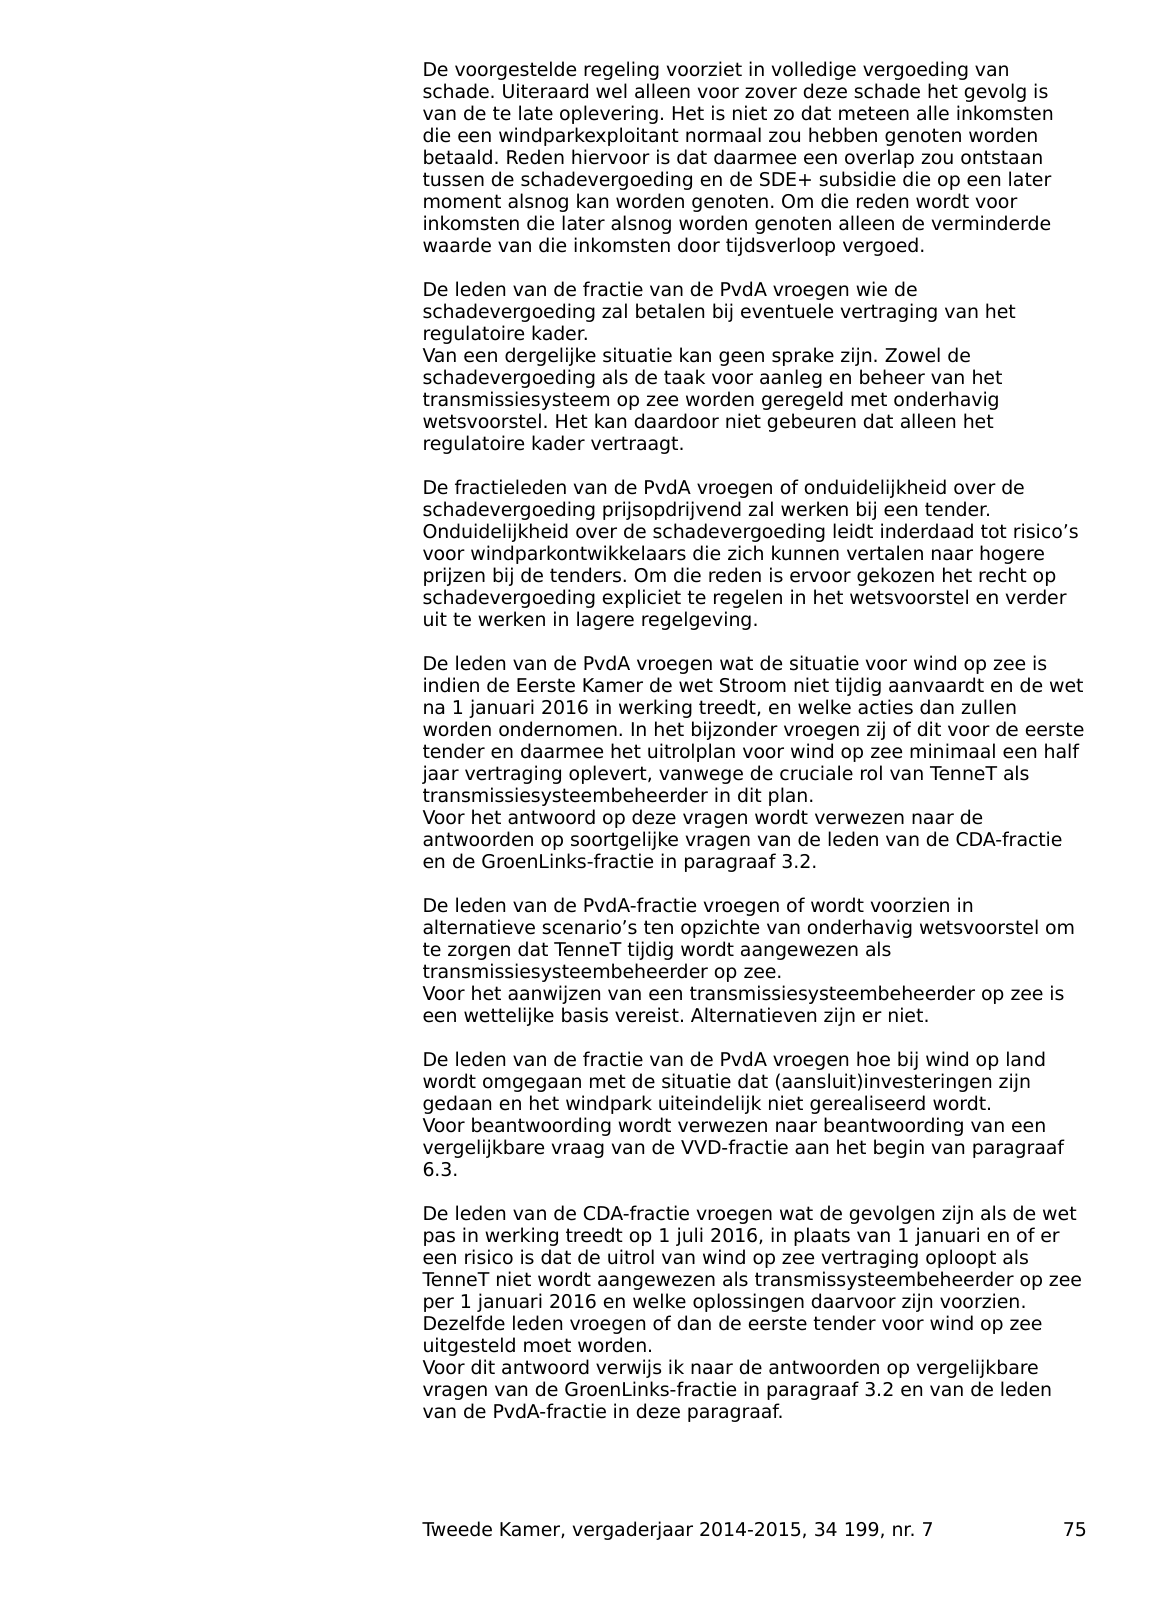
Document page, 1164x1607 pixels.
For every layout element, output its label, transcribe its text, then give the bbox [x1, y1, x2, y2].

text De fractieleden van de PvdA vroegen of onduidelijkheid over de schadevergoeding prijsopdrijvend zal werken bij een tender. [422, 477, 1087, 521]
text De leden van de fractie van de PvdA vroegen wie de schadevergoeding zal betalen bij eventuele vertraging van het regulatoire kader. [422, 279, 1087, 345]
text Van een dergelijke situatie kan geen sprake zijn. Zowel de schadevergoeding als de taak voor aanleg en beheer van het transmissiesysteem op zee worden geregeld met onderhavig wetsvoorstel. Het kan daardoor niet gebeuren dat alleen het regulatoire kader vertraagt. [422, 345, 1087, 455]
text De leden van de CDA-fractie vroegen wat de gevolgen zijn als de wet pas in werking treedt op 1 juli 2016, in plaats van 1 januari en of er een risico is dat de uitrol van wind op zee vertraging oploopt als TenneT niet wordt aangewezen als transmissysteembeheerder op zee per 1 januari 2016 en welke oplossingen daarvoor zijn voorzien. Dezelfde leden vroegen of dan de eerste tender voor wind op zee uitgesteld moet worden. [422, 1203, 1087, 1357]
text De leden van de fractie van de PvdA vroegen hoe bij wind op land wordt omgegaan met de situatie dat (aansluit)investeringen zijn gedaan en het windpark uiteindelijk niet gerealiseerd wordt. [422, 1049, 1087, 1115]
text De leden van de PvdA vroegen wat de situatie voor wind op zee is indien de Eerste Kamer de wet Stroom niet tijdig aanvaardt en de wet na 1 januari 2016 in werking treedt, en welke acties dan zullen worden ondernomen. In het bijzonder vroegen zij of dit voor de eerste tender en daarmee het uitrolplan voor wind op zee minimaal een half jaar vertraging oplevert, vanwege de cruciale rol van TenneT als transmissiesysteembeheerder in dit plan. [422, 653, 1087, 807]
text Onduidelijkheid over de schadevergoeding leidt inderdaad tot risico’s voor windparkontwikkelaars die zich kunnen vertalen naar hogere prijzen bij de tenders. Om die reden is ervoor gekozen het recht op schadevergoeding expliciet te regelen in het wetsvoorstel en verder uit te werken in lagere regelgeving. [422, 521, 1087, 631]
text Voor het antwoord op deze vragen wordt verwezen naar de antwoorden op soortgelijke vragen van de leden van de CDA-fractie en de GroenLinks-fractie in paragraaf 3.2. [422, 807, 1087, 873]
text Voor beantwoording wordt verwezen naar beantwoording van een vergelijkbare vraag van de VVD-fractie aan het begin van paragraaf 6.3. [422, 1115, 1087, 1181]
text De leden van de PvdA-fractie vroegen of wordt voorzien in alternatieve scenario’s ten opzichte van onderhavig wetsvoorstel om te zorgen dat TenneT tijdig wordt aangewezen als transmissiesysteembeheerder op zee. [422, 895, 1087, 983]
text Voor het aanwijzen van een transmissiesysteembeheerder op zee is een wettelijke basis vereist. Alternatieven zijn er niet. [422, 983, 1087, 1027]
text Voor dit antwoord verwijs ik naar de antwoorden op vergelijkbare vragen van de GroenLinks-fractie in paragraaf 3.2 en van de leden van de PvdA-fractie in deze paragraaf. [422, 1357, 1087, 1423]
text De voorgestelde regeling voorziet in volledige vergoeding van schade. Uiteraard wel alleen voor zover deze schade het gevolg is van de te late oplevering. Het is niet zo dat meteen alle inkomsten die een windparkexploitant normaal zou hebben genoten worden betaald. Reden hiervoor is dat daarmee een overlap zou ontstaan tussen de schadevergoeding en de SDE+ subsidie die op een later moment alsnog kan worden genoten. Om die reden wordt voor inkomsten die later alsnog worden genoten alleen de verminderde waarde van die inkomsten door tijdsverloop vergoed. [422, 59, 1087, 257]
